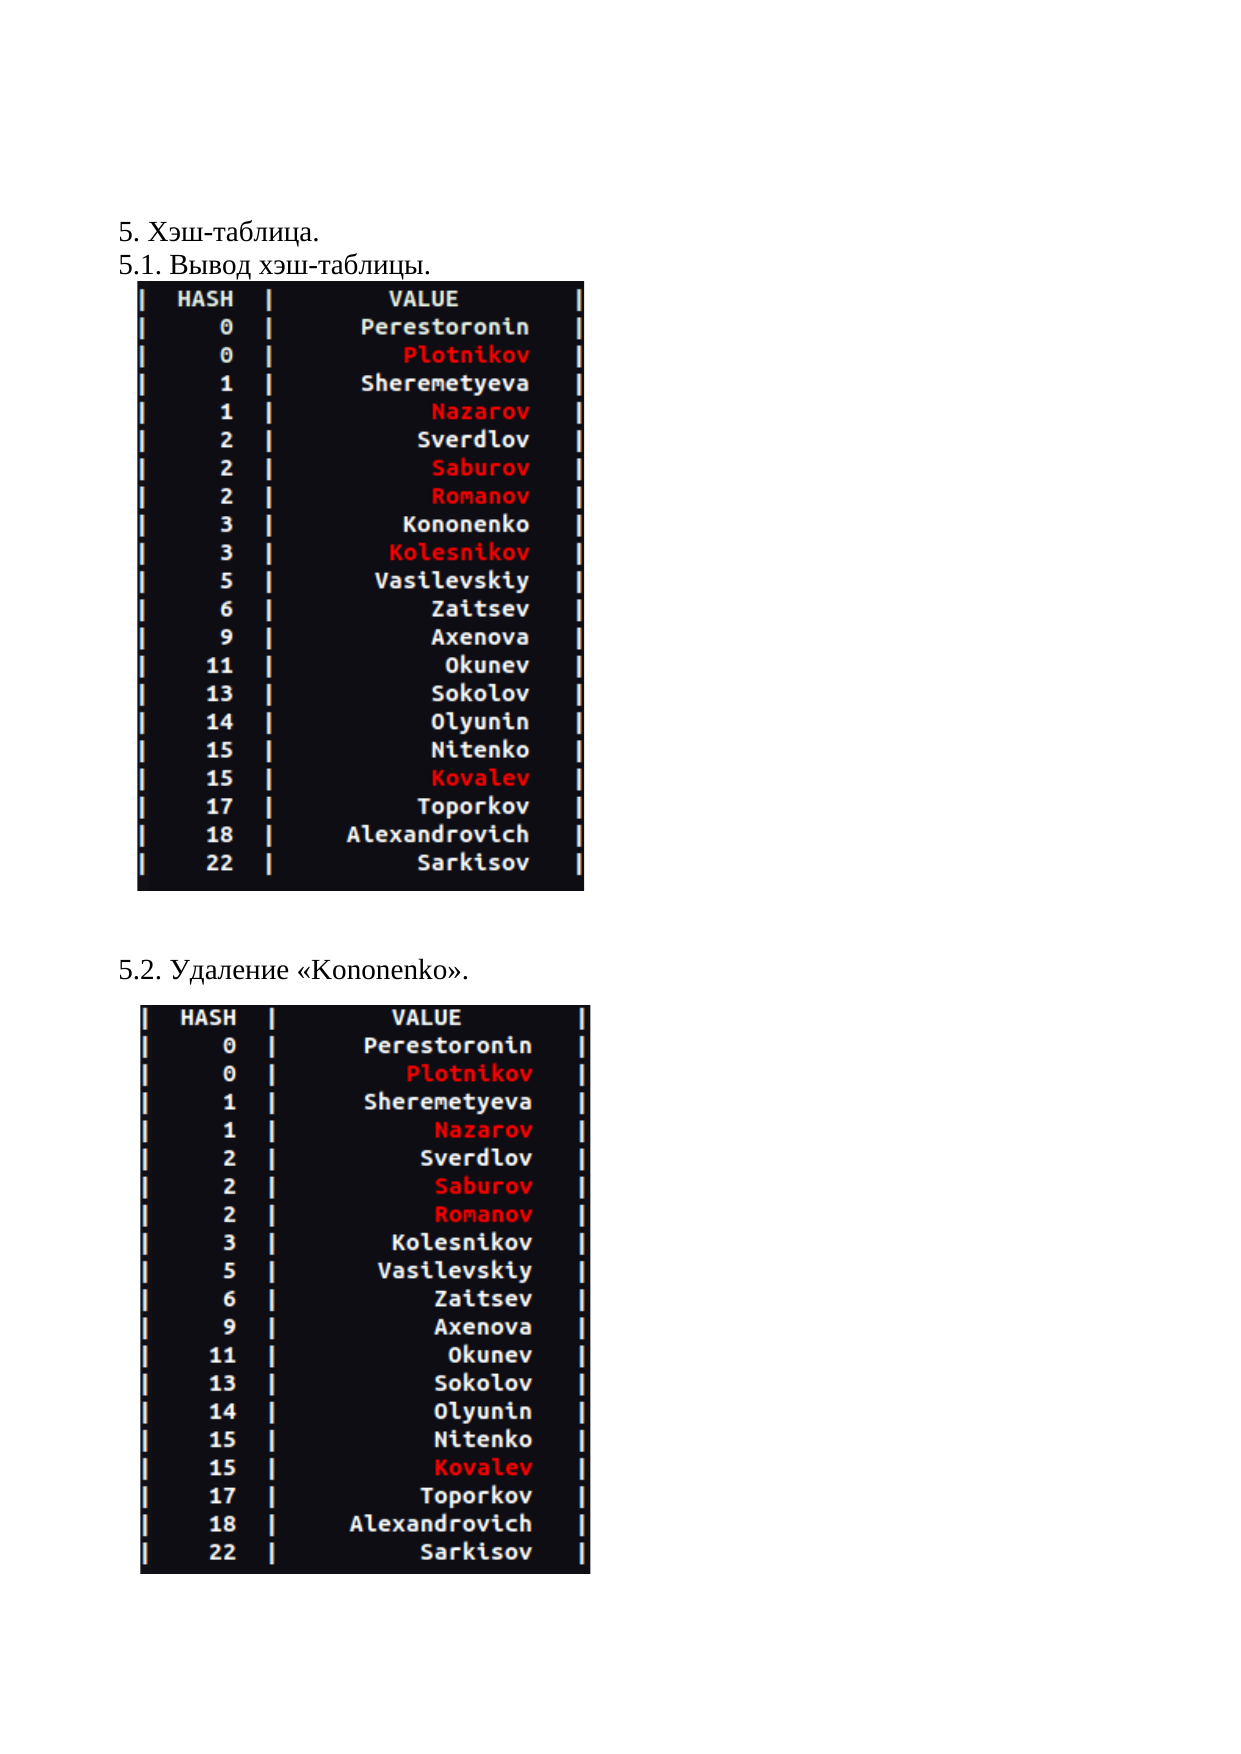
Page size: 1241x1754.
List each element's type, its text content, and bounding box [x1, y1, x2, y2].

text 5.2. Удаление «Kononenko». [118, 952, 1122, 985]
text 5.1. Вывод хэш-таблицы. [118, 247, 1122, 281]
picture [140, 1005, 591, 1574]
picture [137, 281, 585, 891]
text 5. Хэш-таблица. [118, 214, 1122, 247]
